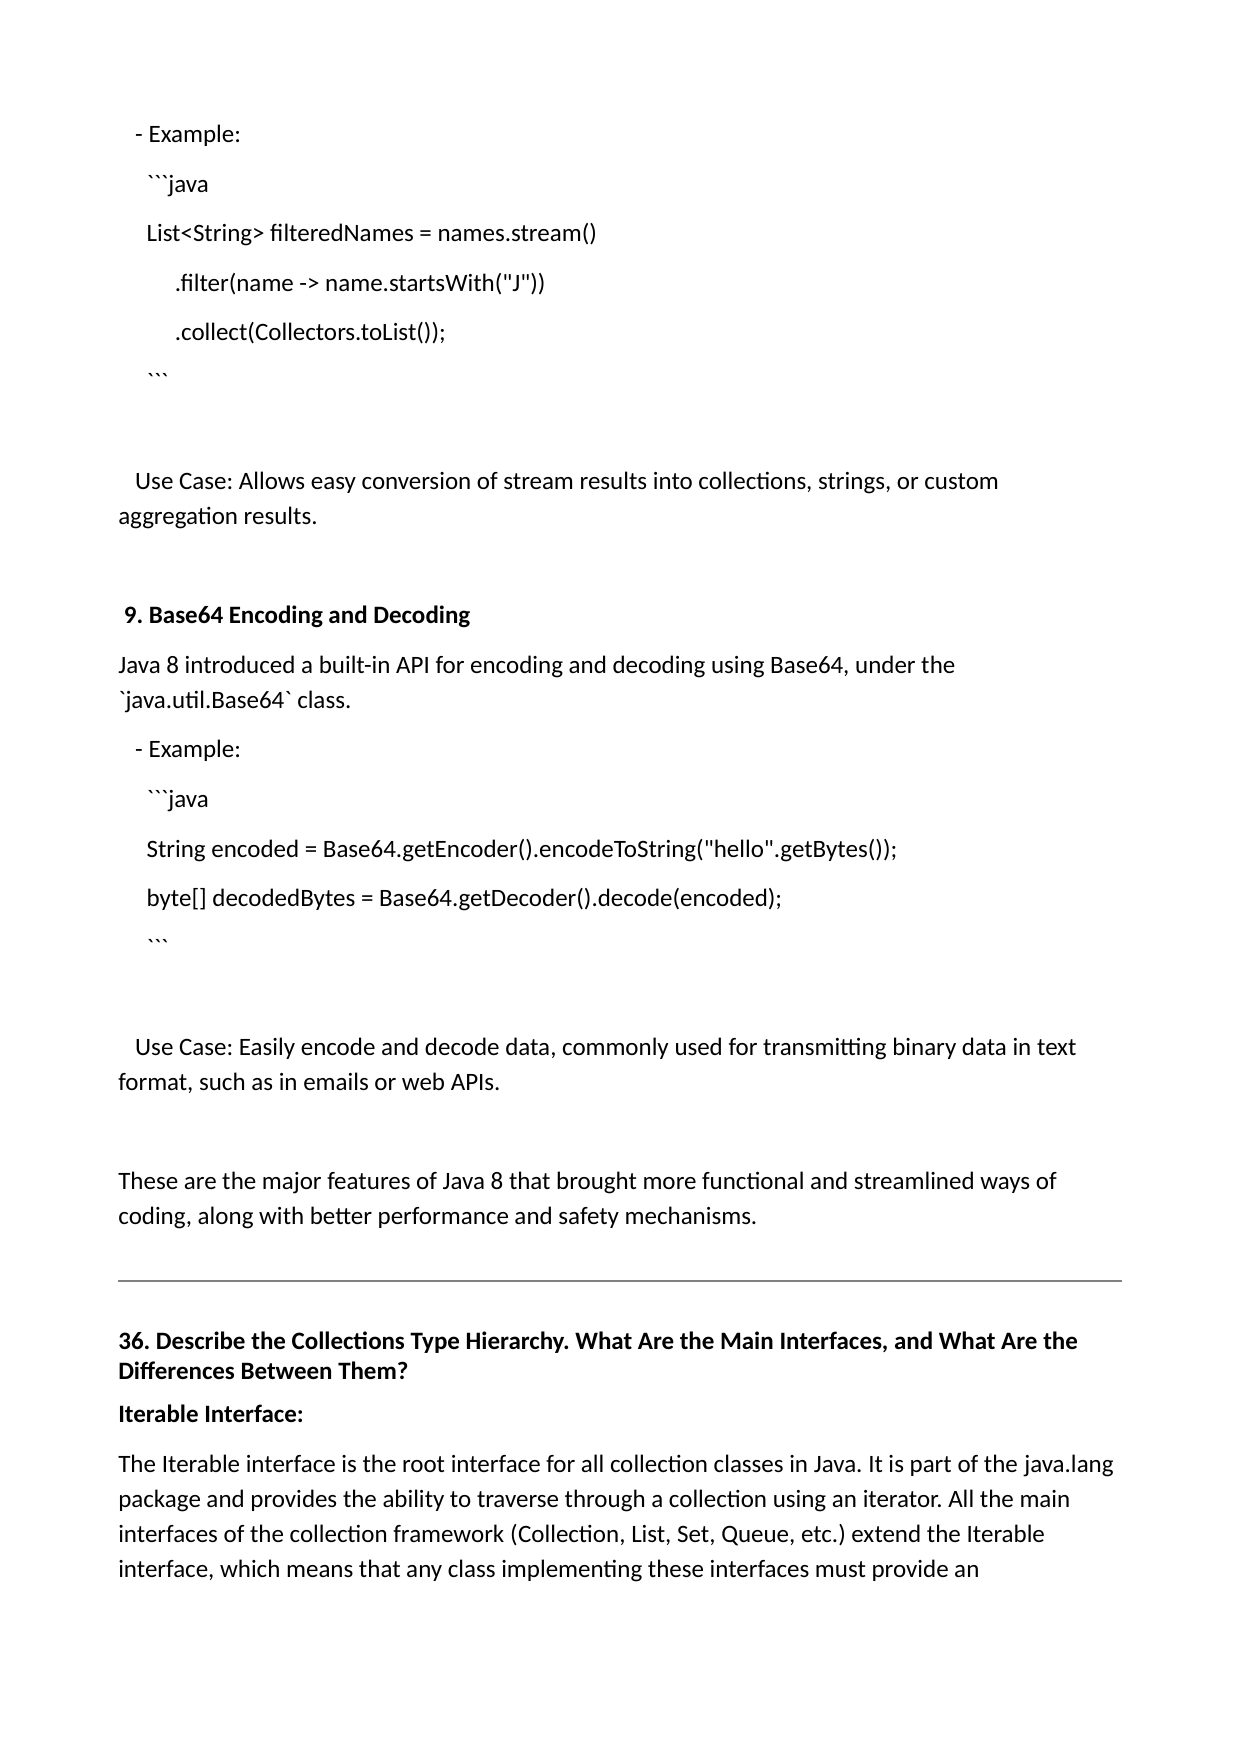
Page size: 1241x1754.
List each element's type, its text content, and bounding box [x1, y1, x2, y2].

subtitle 36. Describe the Collections Type Hierarchy. What Are the Main Interfaces, and What Are the Differences Between Them? [118, 1325, 1122, 1386]
text ``` [118, 932, 1122, 962]
text 9. Base64 Encoding and Decoding [118, 599, 1122, 630]
text String encoded = Base64.getEncoder().encodeToString("hello".getBytes()); [118, 833, 1122, 863]
text These are the major features of Java 8 that brought more functional and streamlined ways of coding, along with better performance and safety mechanisms. [118, 1165, 1122, 1231]
text Use Case: Allows easy conversion of stream results into collections, strings, or custom aggregation results. [118, 465, 1122, 531]
text The Iterable interface is the root interface for all collection classes in Java. It is part of the java.lang package and provides the ability to traverse through a collection using an iterator. All the main interfaces of the collection framework (Collection, List, Set, Queue, etc.) extend the Iterable interface, which means that any class implementing these interfaces must provide an [118, 1448, 1122, 1583]
text ```java [118, 783, 1122, 814]
text Iterable Interface: [118, 1398, 1122, 1429]
text - Example: [118, 733, 1122, 764]
text Use Case: Easily encode and decode data, commonly used for transmitting binary data in text format, such as in emails or web APIs. [118, 1031, 1122, 1097]
text List<String> filteredNames = names.stream() [118, 217, 1122, 248]
text .filter(name -> name.startsWith("J")) [118, 267, 1122, 297]
text ``` [118, 366, 1122, 397]
text - Example: [118, 118, 1122, 149]
text byte[] decodedBytes = Base64.getDecoder().decode(encoded); [118, 882, 1122, 913]
text ```java [118, 168, 1122, 198]
text Java 8 introduced a built-in API for encoding and decoding using Base64, under the `java.util.Base64` class. [118, 649, 1122, 714]
text .collect(Collectors.toList()); [118, 316, 1122, 347]
